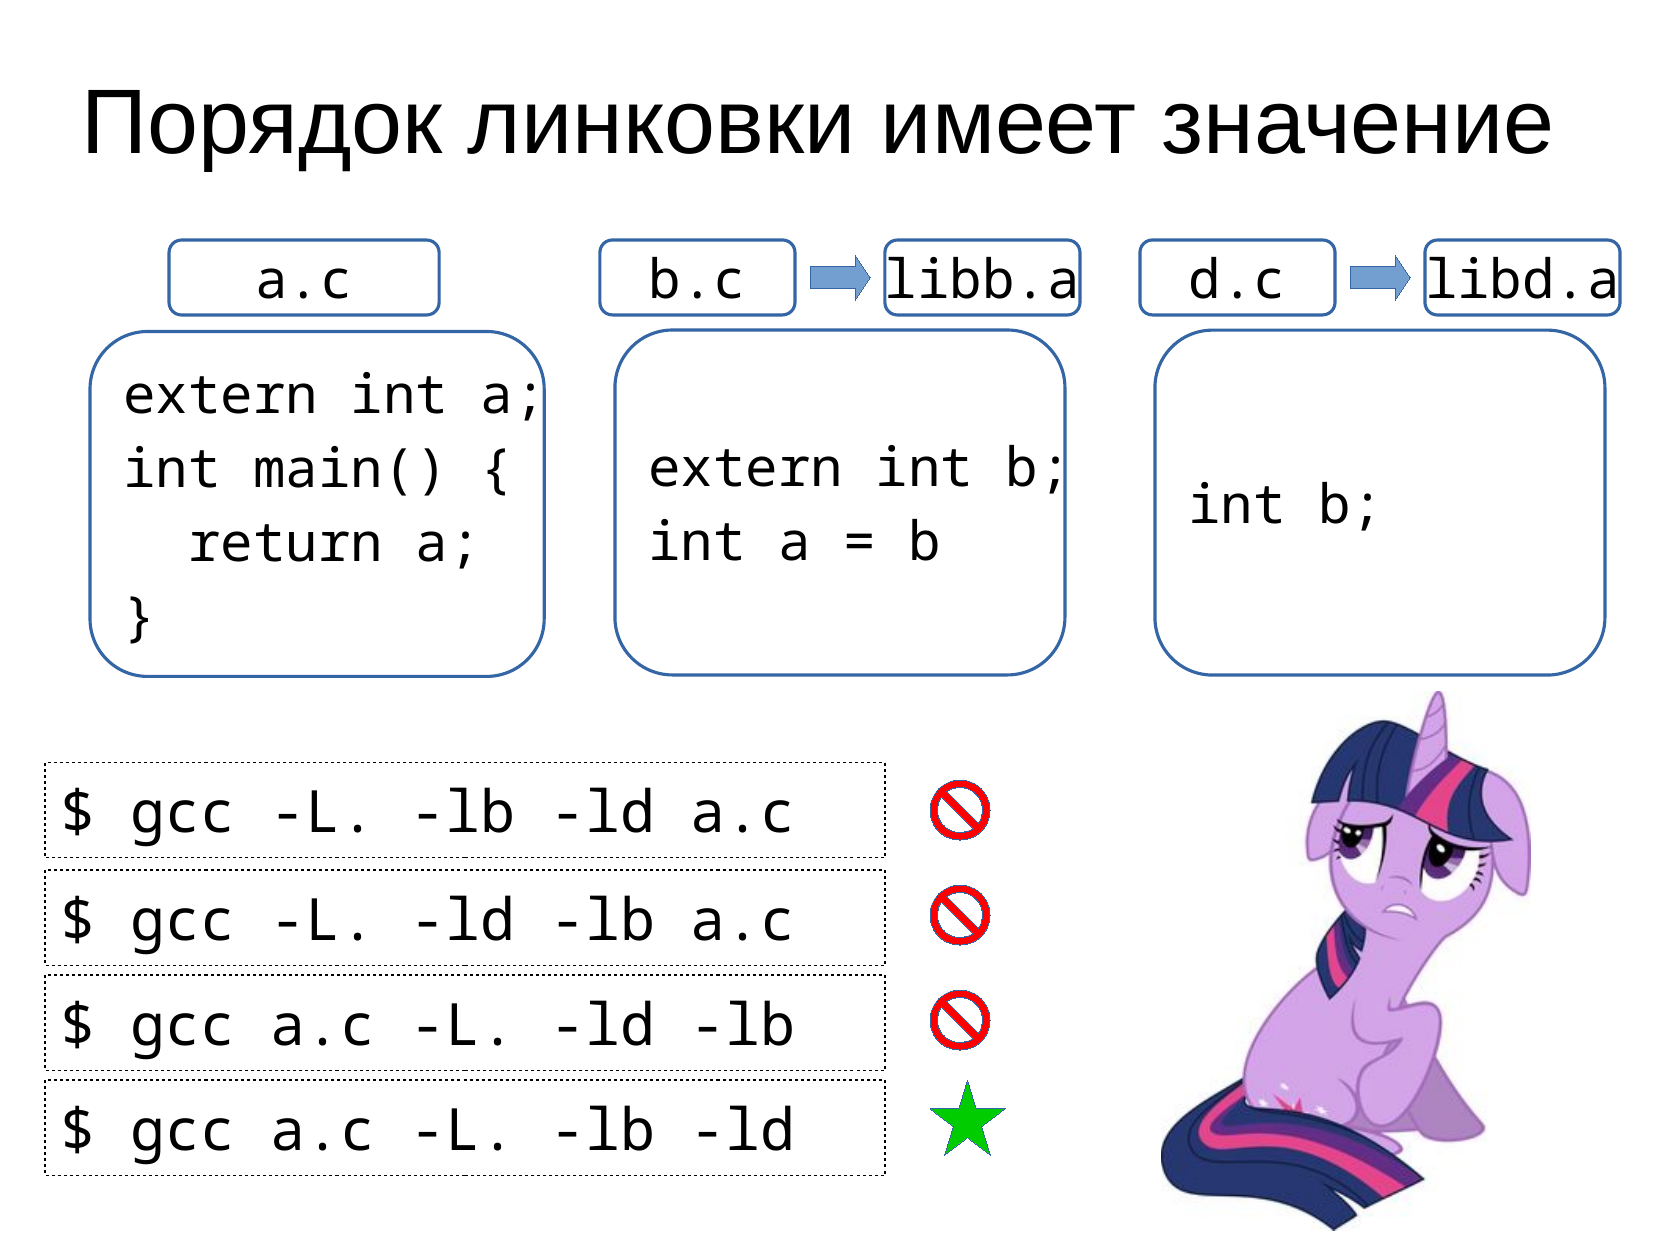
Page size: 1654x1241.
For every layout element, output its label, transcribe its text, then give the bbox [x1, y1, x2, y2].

text_box d.c [1139, 239, 1336, 315]
title Порядок линковки имеет значение [75, 17, 1564, 226]
text_box [930, 990, 991, 1051]
text_box int b; [1154, 330, 1605, 676]
text_box $ gcc a.c -L. -lb -ld [45, 1080, 886, 1174]
text_box [1350, 255, 1411, 301]
text_box b.c [599, 239, 796, 315]
text_box $ gcc -L. -ld -lb a.c [45, 870, 886, 964]
text_box libb.a [884, 240, 1081, 316]
text_box libd.a [1424, 240, 1621, 316]
text_box [930, 1080, 1006, 1156]
text_box a.c [169, 240, 440, 316]
text_box $ gcc a.c -L. -ld -lb [45, 975, 886, 1069]
picture [1161, 691, 1531, 1231]
text_box [930, 885, 991, 946]
text_box extern int a; int main() { return a; } [90, 331, 545, 677]
text_box [810, 255, 871, 301]
text_box $ gcc -L. -lb -ld a.c [45, 762, 886, 857]
text_box [930, 780, 991, 841]
text_box extern int b; int a = b [614, 330, 1065, 675]
